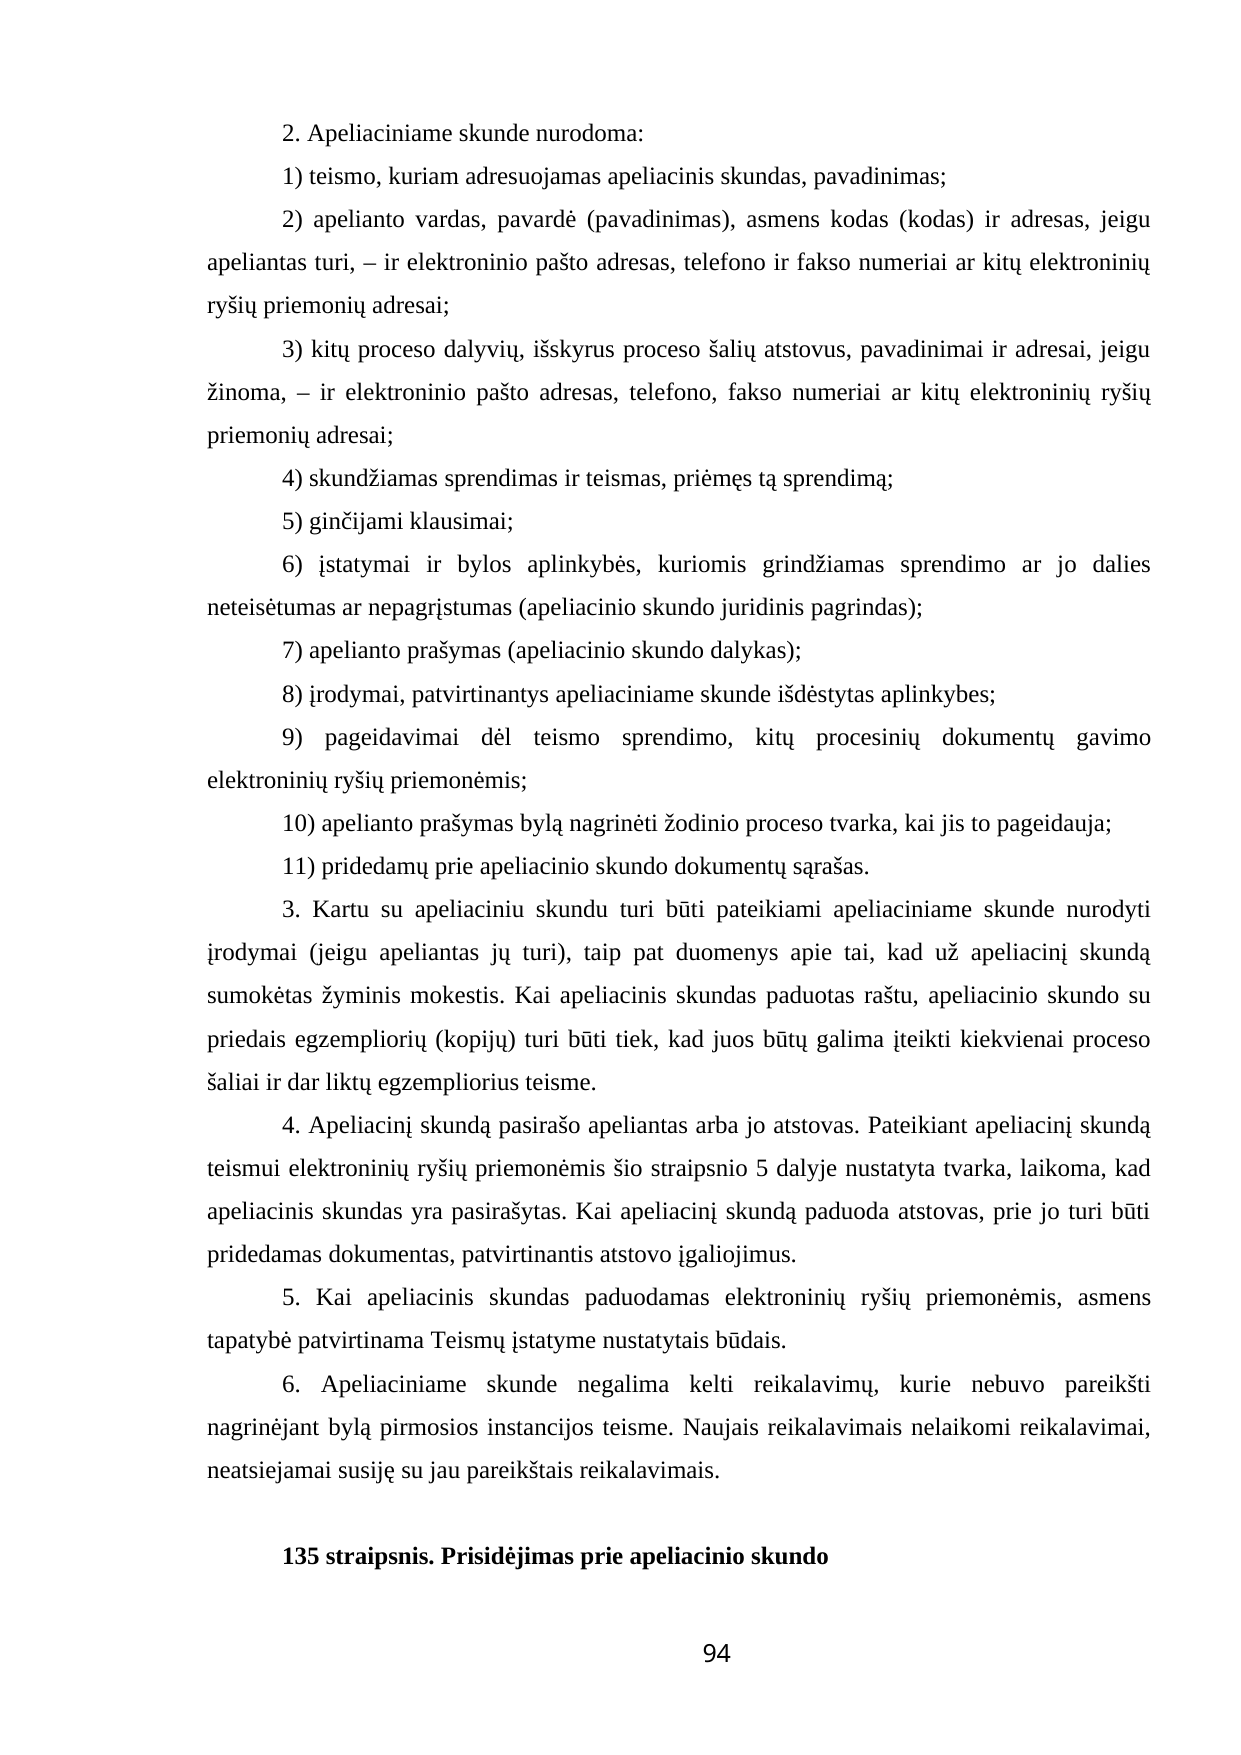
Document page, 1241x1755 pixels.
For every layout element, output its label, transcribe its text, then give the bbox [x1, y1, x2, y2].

text 3. Kartu su apeliaciniu skundu turi būti pateikiami apeliaciniame skunde nurodyti įrodymai (jeigu apeliantas jų turi), taip pat duomenys apie tai, kad už apeliacinį skundą sumokėtas žyminis mokestis. Kai apeliacinis skundas paduotas raštu, apeliacinio skundo su priedais egzempliorių (kopijų) turi būti tiek, kad juos būtų galima įteikti kiekvienai proceso šaliai ir dar liktų egzempliorius teisme. [207, 894, 1152, 1096]
text 7) apelianto prašymas (apeliacinio skundo dalykas); [207, 636, 1152, 664]
text 11) pridedamų prie apeliacinio skundo dokumentų sąrašas. [207, 851, 1152, 880]
text 135 straipsnis. Prisidėjimas prie apeliacinio skundo [207, 1541, 1152, 1570]
text 6) įstatymai ir bylos aplinkybės, kuriomis grindžiamas sprendimo ar jo dalies neteisėtumas ar nepagrįstumas (apeliacinio skundo juridinis pagrindas); [207, 549, 1152, 621]
text 8) įrodymai, patvirtinantys apeliaciniame skunde išdėstytas aplinkybes; [207, 679, 1152, 707]
text 6. Apeliaciniame skunde negalima kelti reikalavimų, kurie nebuvo pareikšti nagrinėjant bylą pirmosios instancijos teisme. Naujais reikalavimais nelaikomi reikalavimai, neatsiejamai susiję su jau pareikštais reikalavimais. [207, 1369, 1152, 1484]
text 1) teismo, kuriam adresuojamas apeliacinis skundas, pavadinimas; [207, 161, 1152, 190]
text 9) pageidavimai dėl teismo sprendimo, kitų procesinių dokumentų gavimo elektroninių ryšių priemonėmis; [207, 722, 1152, 794]
text 5. Kai apeliacinis skundas paduodamas elektroninių ryšių priemonėmis, asmens tapatybė patvirtinama Teismų įstatyme nustatytais būdais. [207, 1282, 1152, 1354]
text 4) skundžiamas sprendimas ir teismas, priėmęs tą sprendimą; [207, 463, 1152, 492]
text 4. Apeliacinį skundą pasirašo apeliantas arba jo atstovas. Pateikiant apeliacinį skundą teismui elektroninių ryšių priemonėmis šio straipsnio 5 dalyje nustatyta tvarka, laikoma, kad apeliacinis skundas yra pasirašytas. Kai apeliacinį skundą paduoda atstovas, prie jo turi būti pridedamas dokumentas, patvirtinantis atstovo įgaliojimus. [207, 1110, 1152, 1268]
text 3) kitų proceso dalyvių, išskyrus proceso šalių atstovus, pavadinimai ir adresai, jeigu žinoma, – ir elektroninio pašto adresas, telefono, fakso numeriai ar kitų elektroninių ryšių priemonių adresai; [207, 334, 1152, 449]
text 5) ginčijami klausimai; [207, 506, 1152, 535]
text 2) apelianto vardas, pavardė (pavadinimas), asmens kodas (kodas) ir adresas, jeigu apeliantas turi, – ir elektroninio pašto adresas, telefono ir fakso numeriai ar kitų elektroninių ryšių priemonių adresai; [207, 204, 1152, 319]
text 10) apelianto prašymas bylą nagrinėti žodinio proceso tvarka, kai jis to pageidauja; [207, 808, 1152, 837]
text 2. Apeliaciniame skunde nurodoma: [207, 118, 1152, 147]
